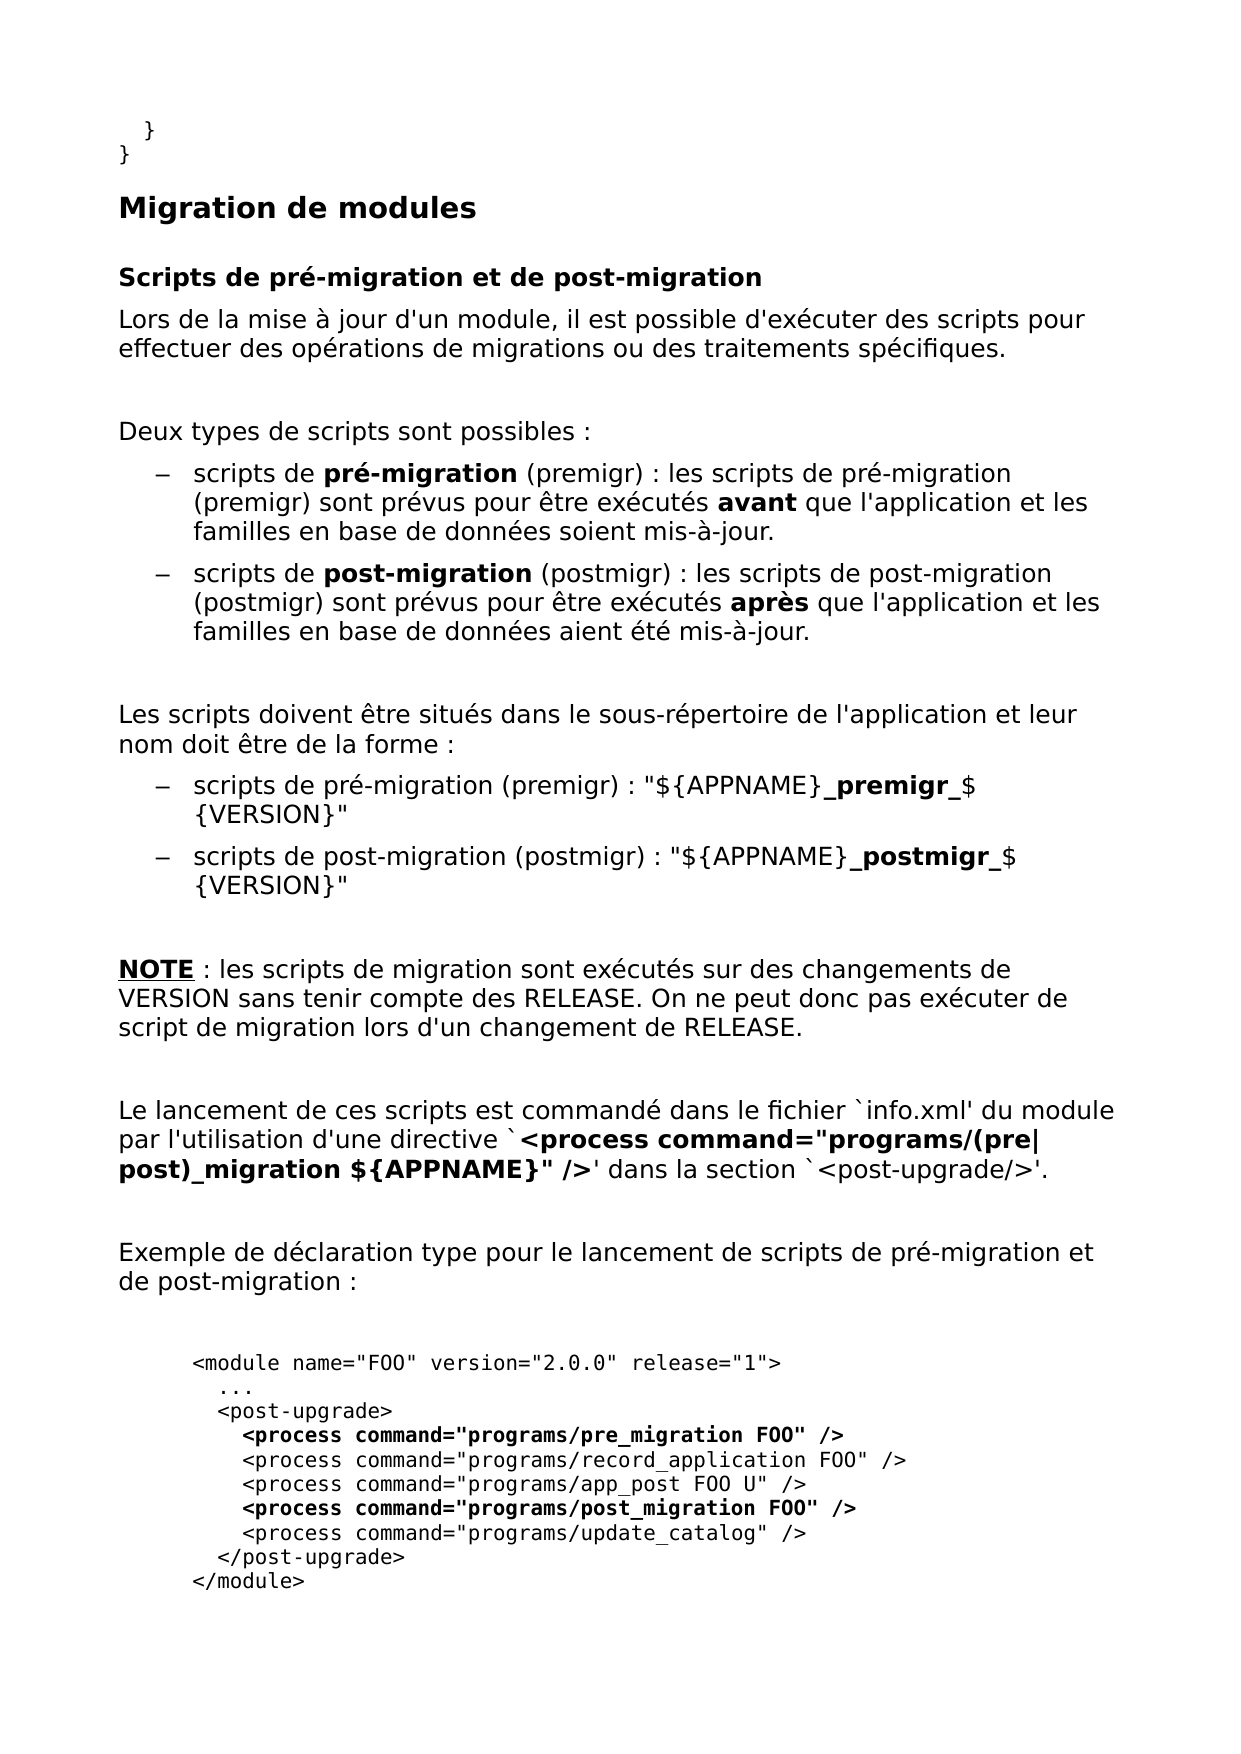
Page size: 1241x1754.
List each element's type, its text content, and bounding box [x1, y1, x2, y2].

text <process command="programs/record_application FOO" /> [192, 1448, 1122, 1472]
text Lors de la mise à jour d'un module, il est possible d'exécuter des scripts pour effectuer des opérations de migrations ou des traitements spécifiques. [118, 305, 1122, 363]
text </post-upgrade> [192, 1545, 1122, 1569]
text <process command="programs/app_post FOO U" /> [192, 1472, 1122, 1496]
list scripts de pré-migration (premigr) : les scripts de pré-migration (premigr) sont prévus pour être exécutés avant que l'application et les familles en base de données soient mis-à-jour. [156, 459, 1122, 546]
text Exemple de déclaration type pour le lancement de scripts de pré-migration et de post-migration : [118, 1238, 1122, 1296]
text <process command="programs/post_migration FOO" /> [192, 1496, 1122, 1521]
text <module name="FOO" version="2.0.0" release="1"> [192, 1351, 1122, 1375]
text <process command="programs/pre_migration FOO" /> [192, 1423, 1122, 1448]
text <post-upgrade> [192, 1399, 1122, 1423]
subtitle Scripts de pré-migration et de post-migration [118, 263, 1122, 292]
text Deux types de scripts sont possibles : [118, 417, 1122, 446]
list scripts de post-migration (postmigr) : "${APPNAME}_postmigr_${VERSION}" [156, 842, 1122, 901]
text <process command="programs/update_catalog" /> [192, 1521, 1122, 1545]
text Le lancement de ces scripts est commandé dans le fichier `info.xml' du module par l'utilisation d'une directive `<process command="programs/(pre|post)_migration ${APPNAME}" />' dans la section `<post-upgrade/>'. [118, 1096, 1122, 1184]
text Les scripts doivent être situés dans le sous-répertoire de l'application et leur nom doit être de la forme : [118, 701, 1122, 759]
text </module> [192, 1569, 1122, 1593]
list scripts de pré-migration (premigr) : "${APPNAME}_premigr_${VERSION}" [156, 771, 1122, 830]
text ... [192, 1375, 1122, 1399]
text NOTE : les scripts de migration sont exécutés sur des changements de VERSION sans tenir compte des RELEASE. On ne peut donc pas exécuter de script de migration lors d'un changement de RELEASE. [118, 955, 1122, 1042]
subtitle Migration de modules [118, 192, 1122, 226]
list scripts de post-migration (postmigr) : les scripts de post-migration (postmigr) sont prévus pour être exécutés après que l'application et les familles en base de données aient été mis-à-jour. [156, 559, 1122, 646]
text } } [118, 118, 1122, 167]
